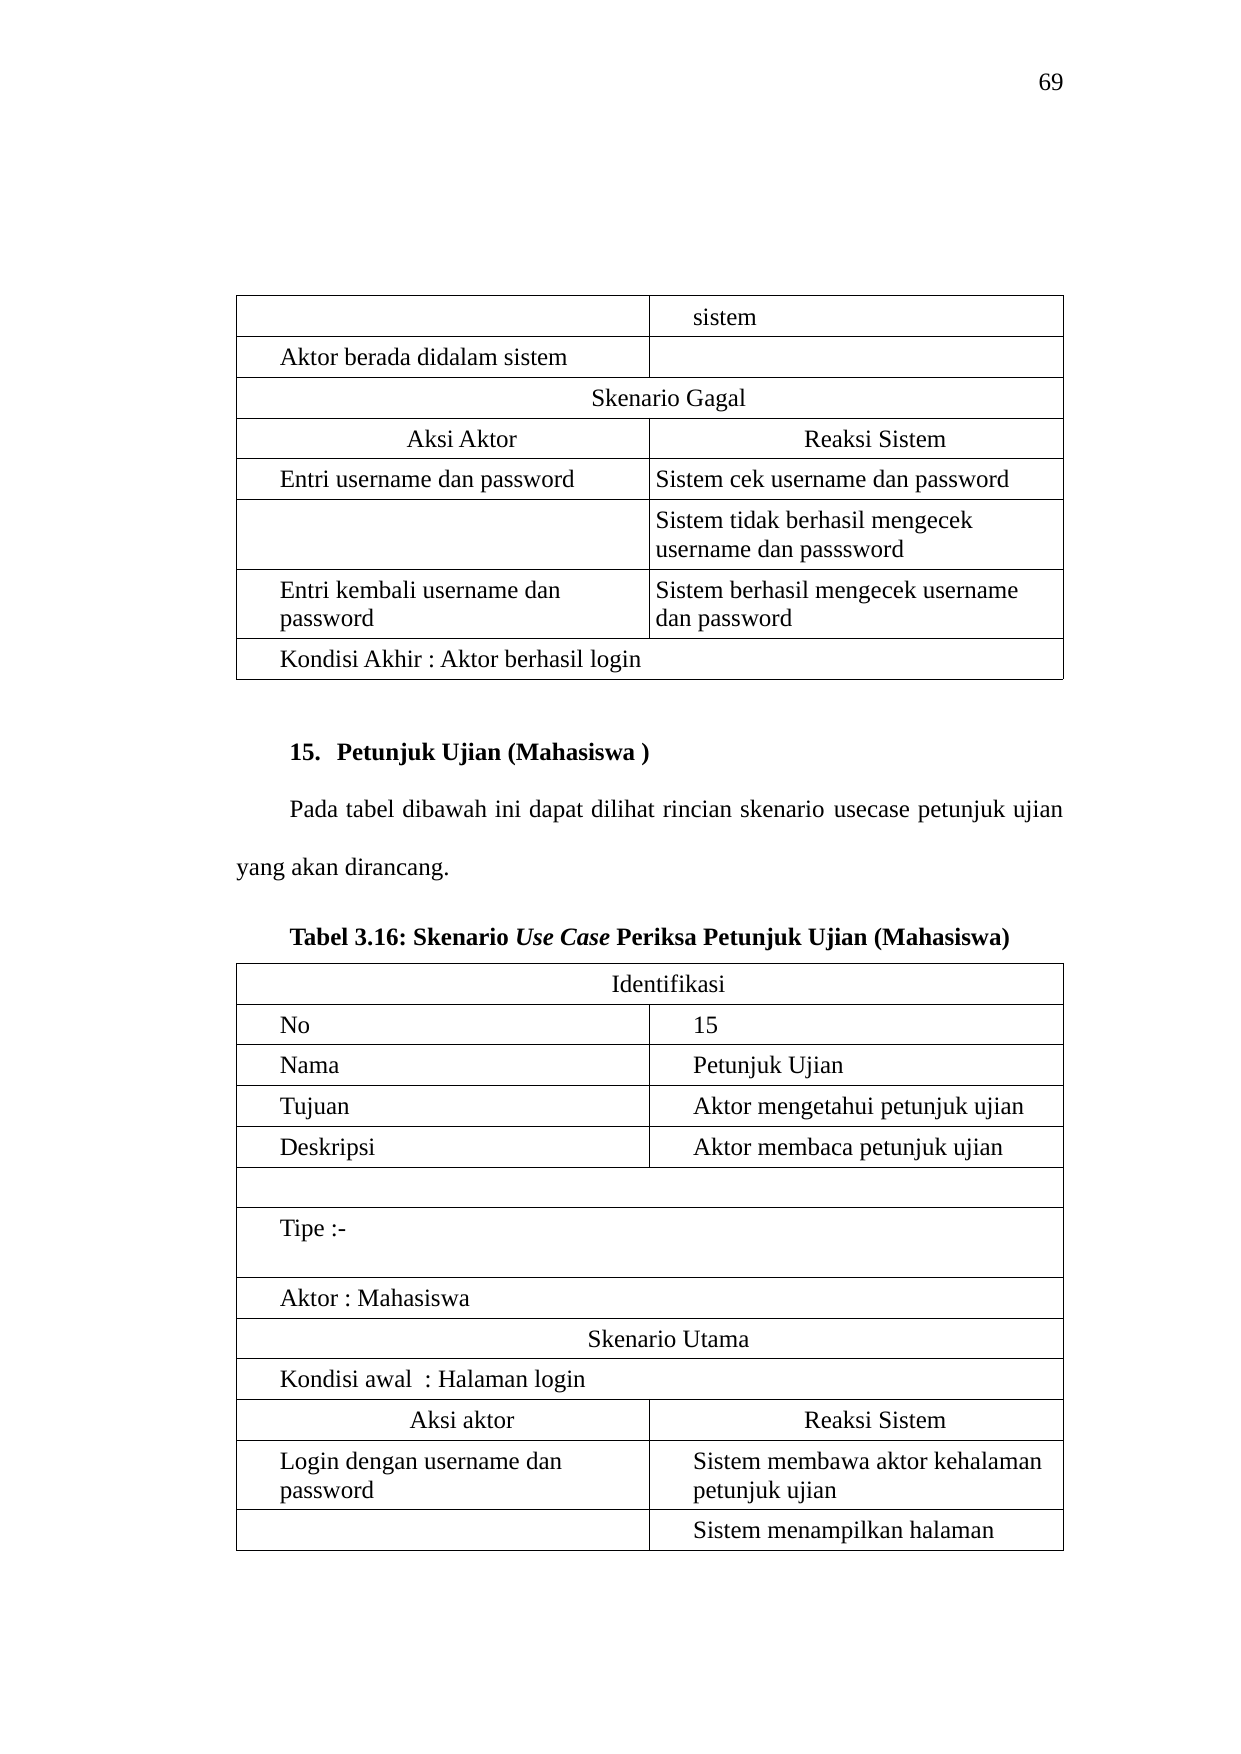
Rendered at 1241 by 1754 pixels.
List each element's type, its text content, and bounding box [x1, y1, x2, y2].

table_cell Aktor membaca petunjuk ujian [650, 1127, 1063, 1167]
table_cell Tujuan [237, 1086, 649, 1126]
table_cell Kondisi awal : Halaman login [237, 1359, 1063, 1399]
table_cell sistem [650, 296, 1063, 336]
table_header Identifikasi [237, 964, 1063, 1004]
table_cell [237, 1510, 649, 1550]
table_cell [237, 1168, 1063, 1207]
text Pada tabel dibawah ini dapat dilihat rincian skenario usecase petunjuk ujian yang akan dirancang. [236, 794, 1063, 880]
text Tabel 3.16: Skenario Use Case Periksa Petunjuk Ujian (Mahasiswa) [236, 922, 1063, 950]
table_cell Login dengan username dan password [237, 1441, 649, 1509]
table_cell [650, 337, 1063, 377]
table_cell Aksi aktor [237, 1400, 649, 1440]
table_cell Sistem menampilkan halaman [650, 1510, 1063, 1550]
table_cell No [237, 1005, 649, 1044]
table_cell 15 [650, 1005, 1063, 1044]
table_cell Aksi Aktor [237, 419, 649, 458]
table_cell Aktor mengetahui petunjuk ujian [650, 1086, 1063, 1126]
table_cell [237, 296, 649, 336]
table_cell Reaksi Sistem [650, 1400, 1063, 1440]
table_cell Reaksi Sistem [650, 419, 1063, 458]
table_cell Tipe :- [237, 1208, 1063, 1277]
table_cell Skenario Utama [237, 1319, 1063, 1358]
table_cell Sistem membawa aktor kehalaman petunjuk ujian [650, 1441, 1063, 1509]
table_cell Deskripsi [237, 1127, 649, 1167]
table_cell Aktor : Mahasiswa [237, 1278, 1063, 1317]
table_cell Skenario Gagal [237, 378, 1063, 417]
table_cell [237, 500, 649, 568]
table_cell Entri kembali username dan password [237, 570, 649, 638]
table_cell Sistem cek username dan password [650, 459, 1063, 499]
table_cell Sistem tidak berhasil mengecek username dan passsword [650, 500, 1063, 568]
table_cell Entri username dan password [237, 459, 649, 499]
list Petunjuk Ujian (Mahasiswa ) [289, 737, 1063, 765]
table_cell Kondisi Akhir : Aktor berhasil login [237, 639, 1063, 679]
table_cell Nama [237, 1045, 649, 1085]
table_cell Petunjuk Ujian [650, 1045, 1063, 1085]
table_cell Aktor berada didalam sistem [237, 337, 649, 377]
table_cell Sistem berhasil mengecek username dan password [650, 570, 1063, 638]
